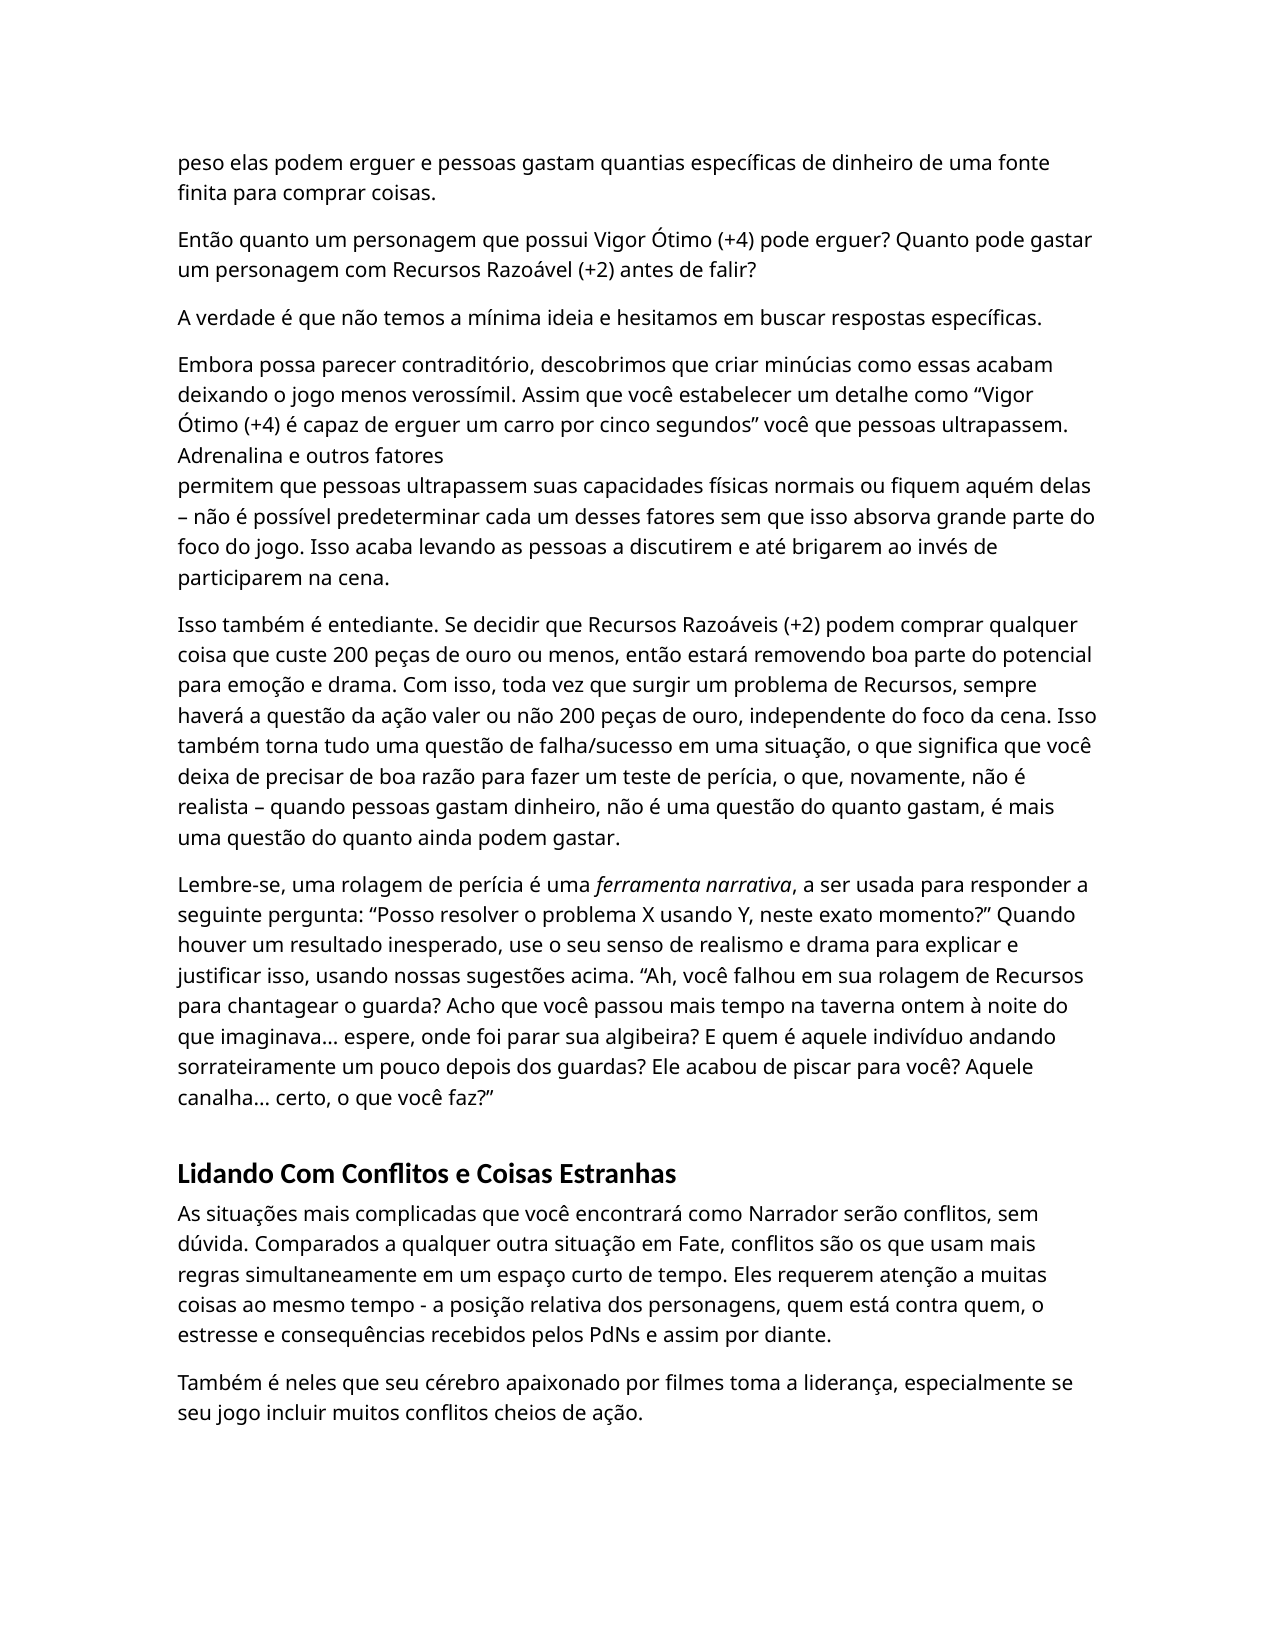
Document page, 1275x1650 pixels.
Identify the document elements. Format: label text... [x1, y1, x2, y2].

subtitle Lidando Com Conﬂitos e Coisas Estranhas [177, 1155, 1098, 1190]
text Lembre-se, uma rolagem de perícia é uma ferramenta narrativa, a ser usada para responder a seguinte pergunta: “Posso resolver o problema X usando Y, neste exato momento?” Quando houver um resultado inesperado, use o seu senso de realismo e drama para explicar e justificar isso, usando nossas sugestões acima. “Ah, você falhou em sua rolagem de Recursos para chantagear o guarda? Acho que você passou mais tempo na taverna ontem à noite do que imaginava... espere, onde foi parar sua algibeira? E quem é aquele indivíduo andando sorrateiramente um pouco depois dos guardas? Ele acabou de piscar para você? Aquele canalha... certo, o que você faz?” [177, 870, 1098, 1111]
text Embora possa parecer contraditório, descobrimos que criar minúcias como essas acabam deixando o jogo menos verossímil. Assim que você estabelecer um detalhe como “Vigor Ótimo (+4) é capaz de erguer um carro por cinco segundos” você que pessoas ultrapassem. Adrenalina e outros fatores permitem que pessoas ultrapassem suas capacidades físicas normais ou fiquem aquém delas – não é possível predeterminar cada um desses fatores sem que isso absorva grande parte do foco do jogo. Isso acaba levando as pessoas a discutirem e até brigarem ao invés de participarem na cena. [177, 350, 1098, 591]
text Isso também é entediante. Se decidir que Recursos Razoáveis (+2) podem comprar qualquer coisa que custe 200 peças de ouro ou menos, então estará removendo boa parte do potencial para emoção e drama. Com isso, toda vez que surgir um problema de Recursos, sempre haverá a questão da ação valer ou não 200 peças de ouro, independente do foco da cena. Isso também torna tudo uma questão de falha/sucesso em uma situação, o que significa que você deixa de precisar de boa razão para fazer um teste de perícia, o que, novamente, não é realista – quando pessoas gastam dinheiro, não é uma questão do quanto gastam, é mais uma questão do quanto ainda podem gastar. [177, 610, 1098, 851]
text peso elas podem erguer e pessoas gastam quantias específicas de dinheiro de uma fonte finita para comprar coisas. [177, 148, 1098, 206]
text Também é neles que seu cérebro apaixonado por filmes toma a liderança, especialmente se seu jogo incluir muitos conﬂitos cheios de ação. [177, 1368, 1098, 1427]
text A verdade é que não temos a mínima ideia e hesitamos em buscar respostas específicas. [177, 303, 1098, 331]
text Então quanto um personagem que possui Vigor Ótimo (+4) pode erguer? Quanto pode gastar um personagem com Recursos Razoável (+2) antes de falir? [177, 225, 1098, 284]
text As situações mais complicadas que você encontrará como Narrador serão conﬂitos, sem dúvida. Comparados a qualquer outra situação em Fate, conﬂitos são os que usam mais regras simultaneamente em um espaço curto de tempo. Eles requerem atenção a muitas coisas ao mesmo tempo - a posição relativa dos personagens, quem está contra quem, o estresse e consequências recebidos pelos PdNs e assim por diante. [177, 1199, 1098, 1349]
